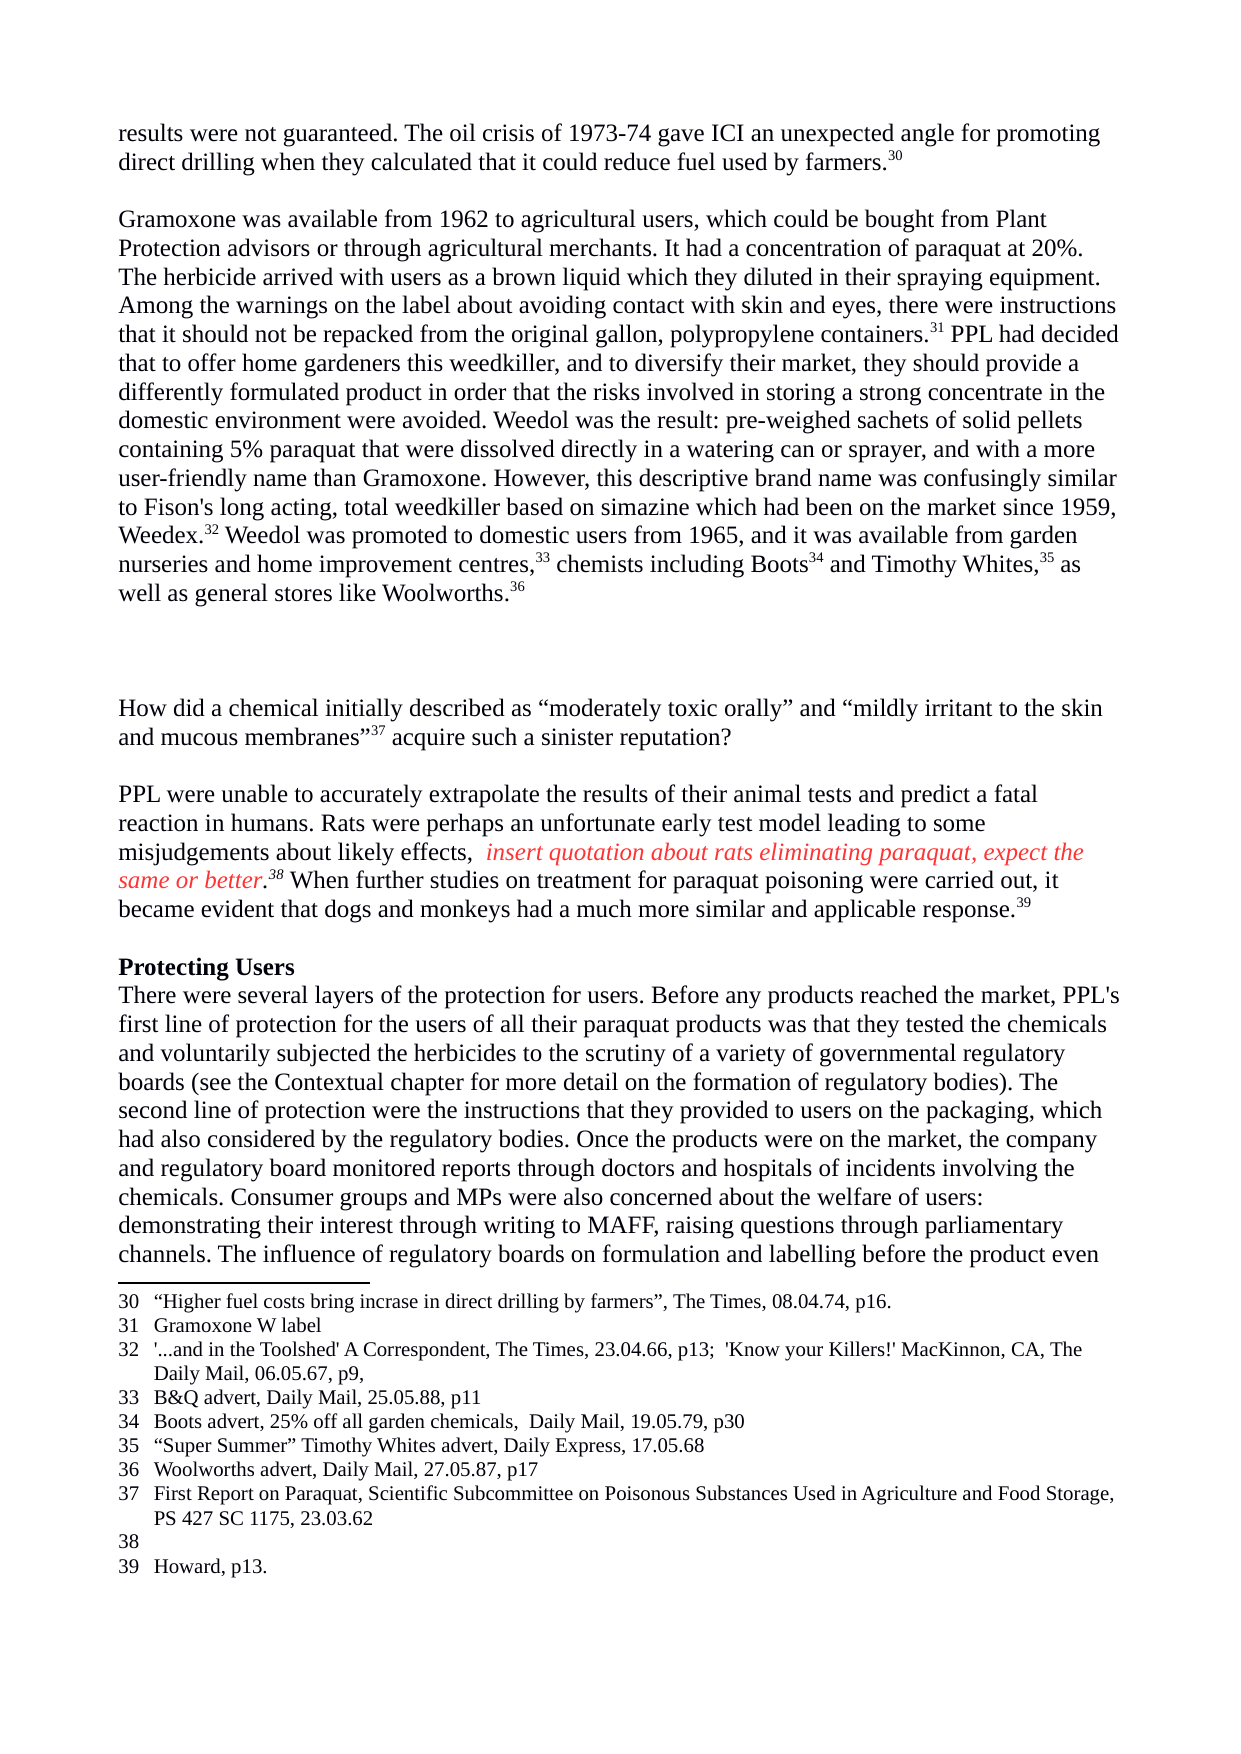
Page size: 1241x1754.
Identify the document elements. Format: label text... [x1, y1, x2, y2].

text “Higher fuel costs bring incrase in direct drilling by farmers”, The Times, 08.04.74, p16. [118, 1289, 1122, 1313]
text '...and in the Toolshed' A Correspondent, The Times, 23.04.66, p13; 'Know your Killers!' MacKinnon, CA, The Daily Mail, 06.05.67, p9, [118, 1337, 1122, 1385]
text B&Q advert, Daily Mail, 25.05.88, p11 [118, 1385, 1122, 1409]
text Howard, p13. [118, 1553, 1122, 1578]
text Woolworths advert, Daily Mail, 27.05.87, p17 [118, 1457, 1122, 1481]
text First Report on Paraquat, Scientific Subcommittee on Poisonous Substances Used in Agriculture and Food Storage, PS 427 SC 1175, 23.03.62 [118, 1481, 1122, 1529]
text There were several layers of the protection for users. Before any products reached the market, PPL's first line of protection for the users of all their paraquat products was that they tested the chemicals and voluntarily subjected the herbicides to the scrutiny of a variety of governmental regulatory boards (see the Contextual chapter for more detail on the formation of regulatory bodies). The second line of protection were the instructions that they provided to users on the packaging, which had also considered by the regulatory bodies. Once the products were on the market, the company and regulatory board monitored reports through doctors and hospitals of incidents involving the chemicals. Consumer groups and MPs were also concerned about the welfare of users: demonstrating their interest through writing to MAFF, raising questions through parliamentary channels. The influence of regulatory boards on formulation and labelling before the product even [118, 981, 1122, 1268]
text results were not guaranteed. The oil crisis of 1973-74 gave ICI an unexpected angle for promoting direct drilling when they calculated that it could reduce fuel used by farmers. [118, 118, 1122, 176]
text Gramoxone was available from 1962 to agricultural users, which could be bought from Plant Protection advisors or through agricultural merchants. It had a concentration of paraquat at 20%. The herbicide arrived with users as a brown liquid which they diluted in their spraying equipment. Among the warnings on the label about avoiding contact with skin and eyes, there were instructions that it should not be repacked from the original gallon, polypropylene containers. PPL had decided that to offer home gardeners this weedkiller, and to diversify their market, they should provide a differently formulated product in order that the risks involved in storing a strong concentrate in the domestic environment were avoided. Weedol was the result: pre-weighed sachets of solid pellets containing 5% paraquat that were dissolved directly in a watering can or sprayer, and with a more user-friendly name than Gramoxone. However, this descriptive brand name was confusingly similar to Fison's long acting, total weedkiller based on simazine which had been on the market since 1959, Weedex. Weedol was promoted to domestic users from 1965, and it was available from garden nurseries and home improvement centres, chemists including Boots and Timothy Whites, as well as general stores like Woolworths. [118, 204, 1122, 607]
text Boots advert, 25% off all garden chemicals, Daily Mail, 19.05.79, p30 [118, 1409, 1122, 1433]
text Gramoxone W label [118, 1313, 1122, 1337]
text How did a chemical initially described as “moderately toxic orally” and “mildly irritant to the skin and mucous membranes” acquire such a sinister reputation? [118, 693, 1122, 751]
text “Super Summer” Timothy Whites advert, Daily Express, 17.05.68 [118, 1433, 1122, 1457]
text PPL were unable to accurately extrapolate the results of their animal tests and predict a fatal reaction in humans. Rats were perhaps an unfortunate early test model leading to some misjudgements about likely effects, insert quotation about rats eliminating paraquat, expect the same or better. When further studies on treatment for paraquat poisoning were carried out, it became evident that dogs and monkeys had a much more similar and applicable response. [118, 779, 1122, 923]
text Protecting Users [118, 952, 1122, 981]
